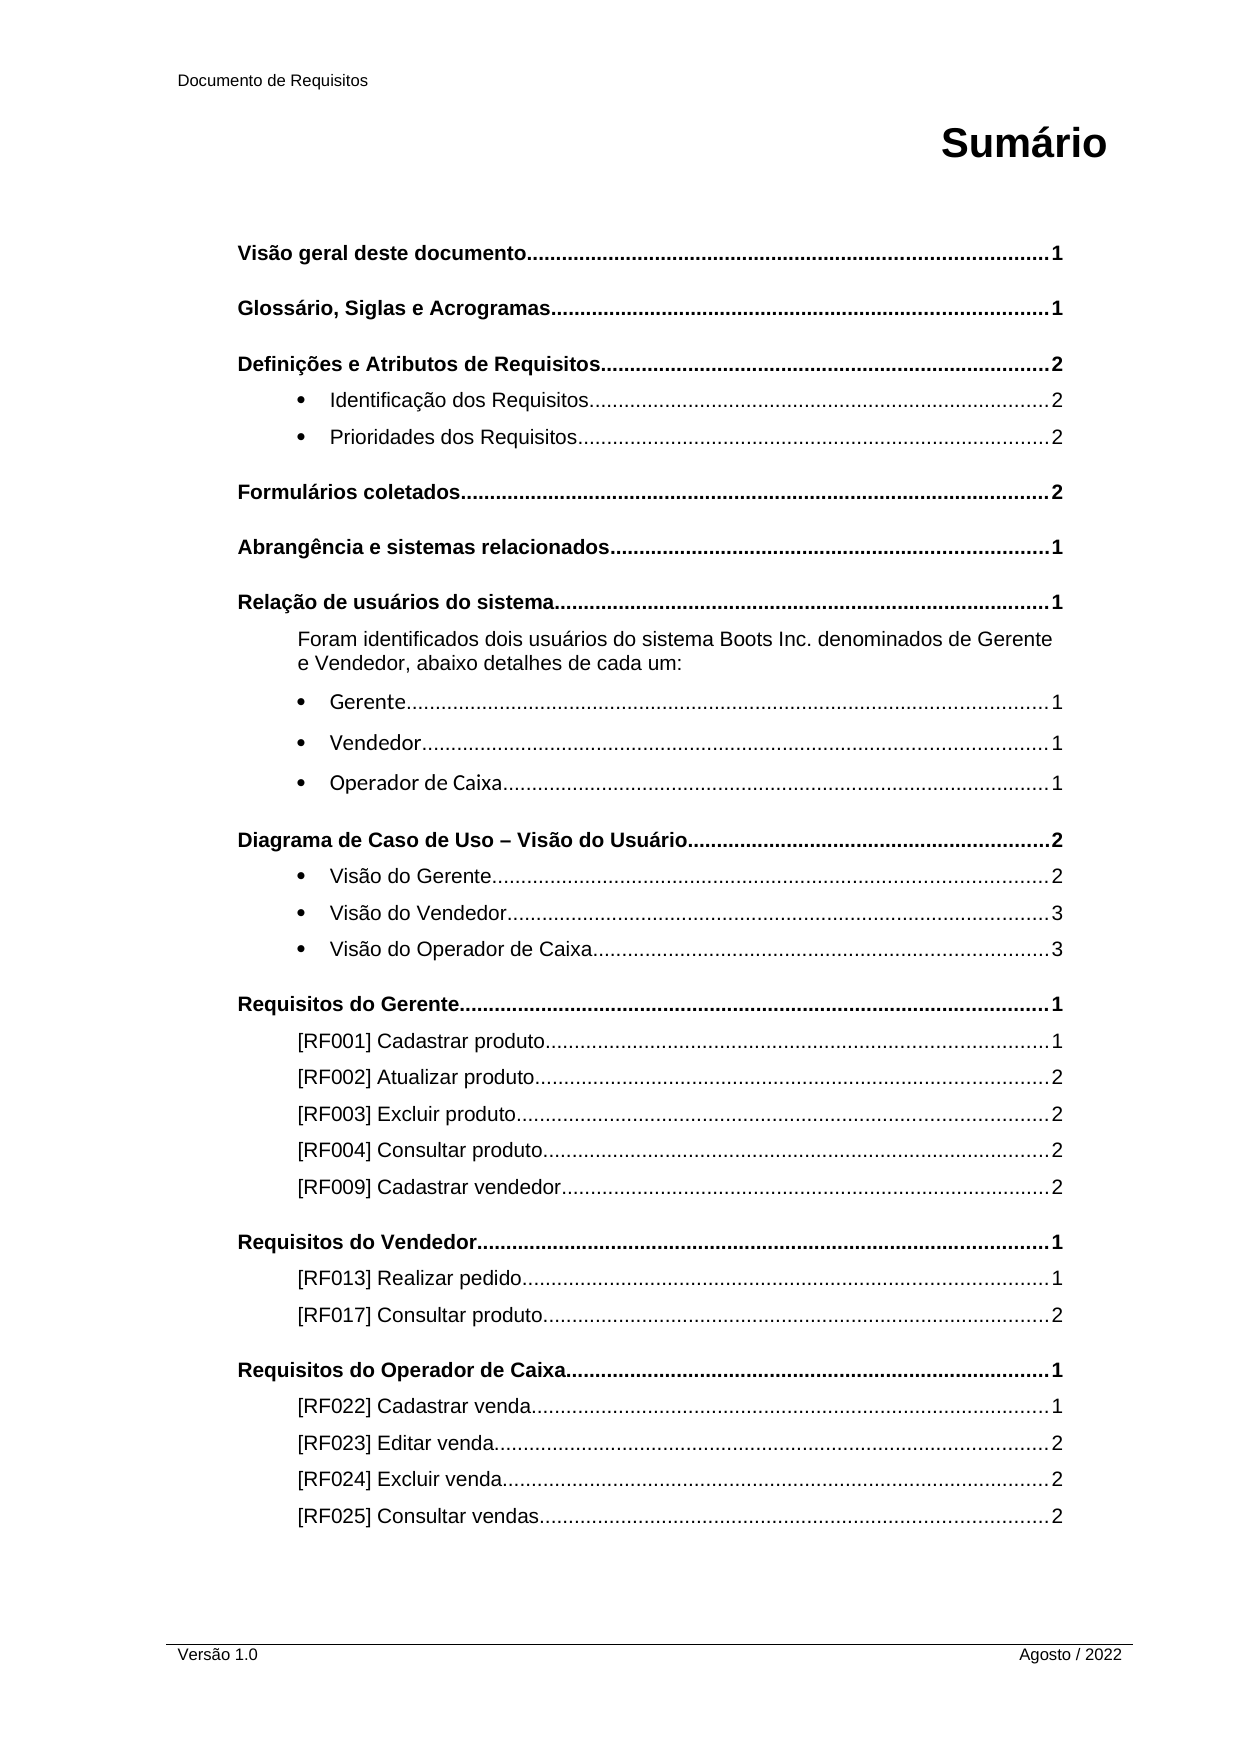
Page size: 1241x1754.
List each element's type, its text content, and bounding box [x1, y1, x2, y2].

text  Prioridades dos Requisitos 2 [297, 424, 1063, 448]
text Sumário [177, 118, 1107, 166]
text [RF009] Cadastrar vendedor 2 [297, 1174, 1063, 1198]
text  Identificação dos Requisitos 2 [297, 388, 1063, 412]
text  Visão do Gerente 2 [297, 864, 1063, 888]
text  Visão do Vendedor 3 [297, 900, 1063, 924]
text Glossário, Siglas e Acrogramas 1 [237, 296, 1063, 320]
text Formulários coletados 2 [237, 480, 1063, 504]
text [RF003] Excluir produto 2 [297, 1102, 1063, 1126]
text Requisitos do Vendedor 1 [237, 1230, 1063, 1254]
text  Visão do Operador de Caixa 3 [297, 937, 1063, 961]
text Diagrama de Caso de Uso – Visão do Usuário 2 [237, 827, 1063, 851]
text [RF017] Consultar produto 2 [297, 1303, 1063, 1327]
text Visão geral deste documento 1 [237, 241, 1063, 265]
text Foram identificados dois usuários do sistema Boots Inc. denominados de Gerente e Vendedor, abaixo detalhes de cada um: [297, 627, 1063, 674]
text  Operador de Caixa 1 [297, 768, 1063, 796]
text [RF004] Consultar produto 2 [297, 1138, 1063, 1162]
text Definições e Atributos de Requisitos 2 [237, 351, 1063, 375]
text  Gerente 1 [297, 687, 1063, 715]
text Requisitos do Gerente 1 [237, 992, 1063, 1016]
text Requisitos do Operador de Caixa 1 [237, 1358, 1063, 1382]
text [RF022] Cadastrar venda 1 [297, 1394, 1063, 1418]
text Relação de usuários do sistema 1 [237, 590, 1063, 614]
text  Vendedor 1 [297, 728, 1063, 756]
text [RF013] Realizar pedido 1 [297, 1266, 1063, 1290]
text [RF025] Consultar vendas 2 [297, 1504, 1063, 1528]
text [RF023] Editar venda 2 [297, 1431, 1063, 1455]
text [RF002] Atualizar produto 2 [297, 1065, 1063, 1089]
text Abrangência e sistemas relacionados 1 [237, 535, 1063, 559]
text [RF001] Cadastrar produto 1 [297, 1029, 1063, 1053]
text [RF024] Excluir venda 2 [297, 1467, 1063, 1491]
